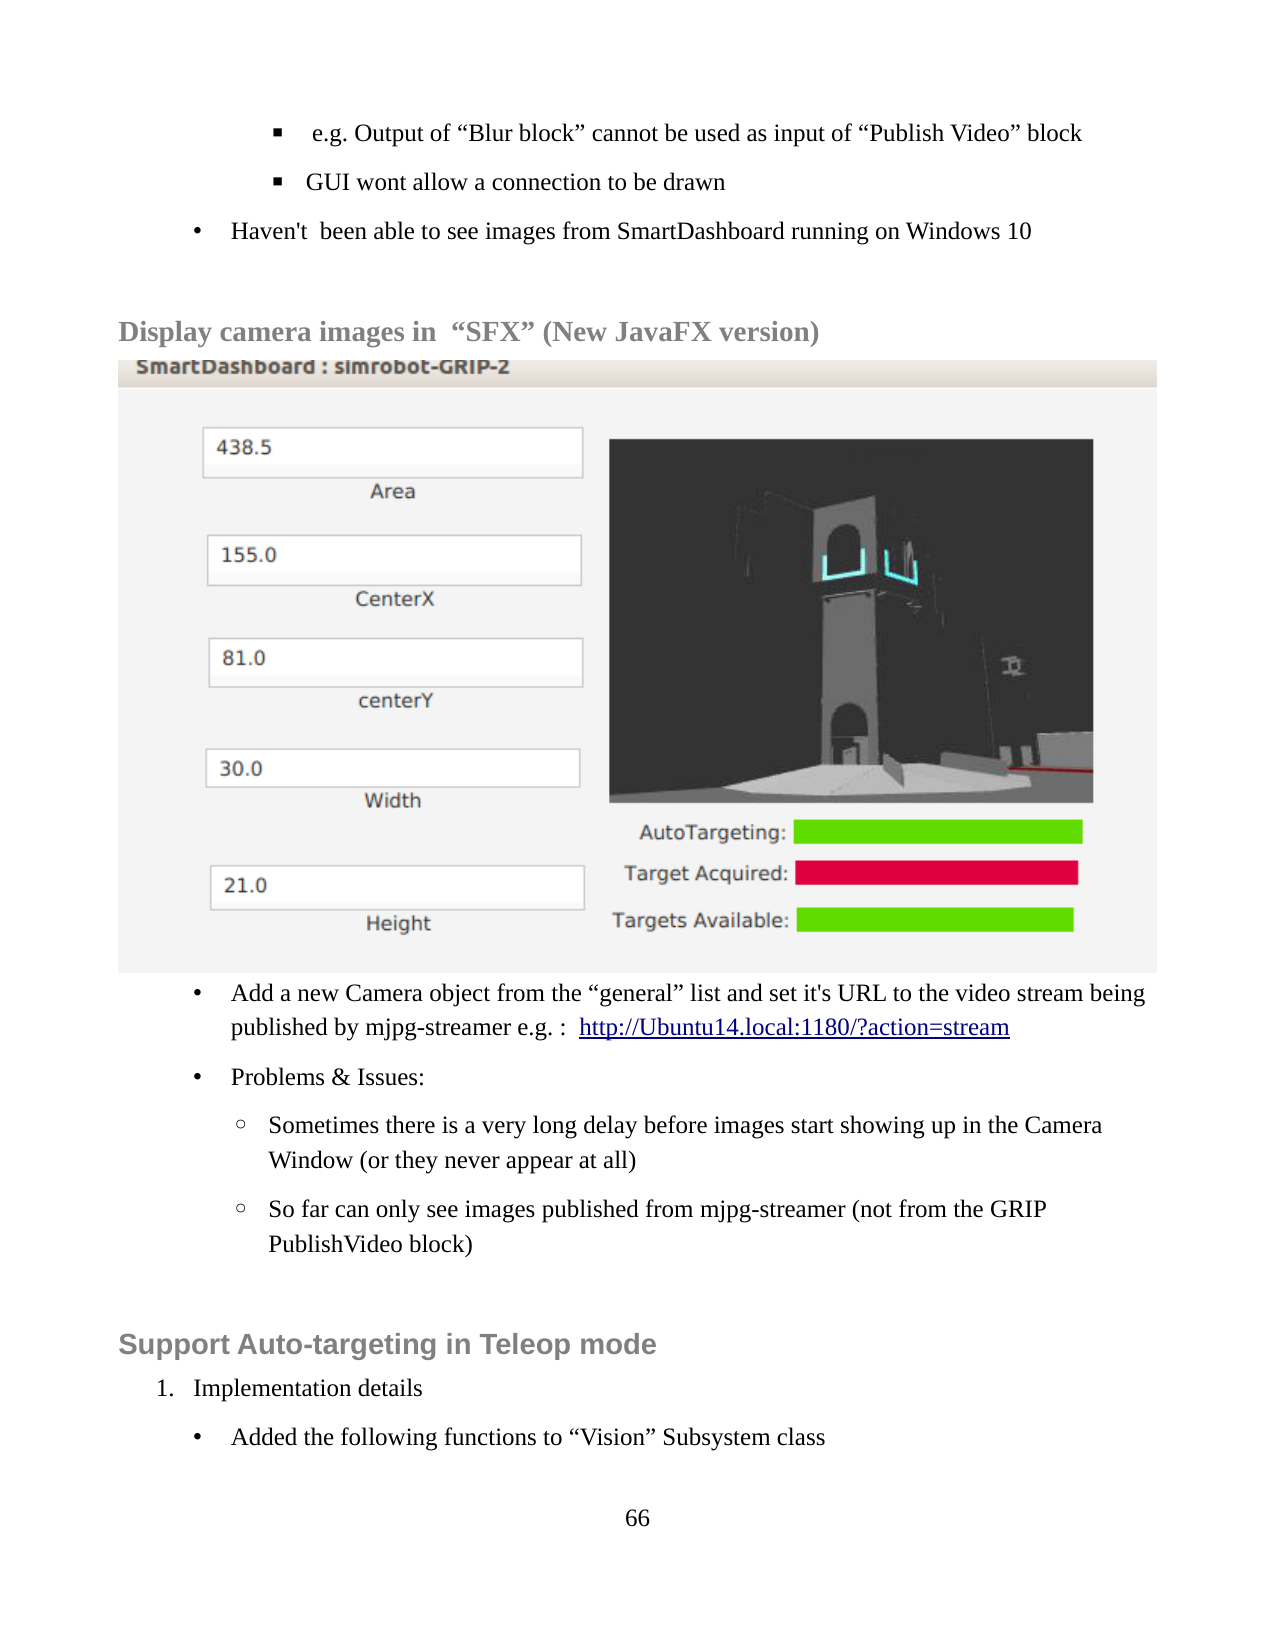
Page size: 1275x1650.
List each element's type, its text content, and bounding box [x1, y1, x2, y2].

list e.g. Output of “Blur block” cannot be used as input of “Publish Video” block [268, 118, 1157, 147]
list Sometimes there is a very long delay before images start showing up in the Camera Window (or they never appear at all) [231, 1111, 1157, 1174]
list Add a new Camera object from the “general” list and set it's URL to the video stream being published by mjpg-streamer e.g. : http://Ubuntu14.local:1180/?action=stream [193, 973, 1157, 1041]
list Added the following functions to “Vision” Subsystem class [193, 1422, 1157, 1451]
picture [118, 360, 1157, 973]
list GUI wont allow a connection to be drawn [268, 167, 1157, 196]
list So far can only see images published from mjpg-streamer (not from the GRIP PublishVideo block) [231, 1194, 1157, 1257]
subtitle Display camera images in “SFX” (New JavaFX version) [118, 314, 1157, 347]
list Haven't been able to see images from SmartDashboard running on Windows 10 [193, 216, 1157, 245]
list Implementation details [156, 1373, 1157, 1402]
list Problems & Issues: [193, 1062, 1157, 1090]
subtitle Support Auto-targeting in Teleop mode [118, 1327, 1157, 1360]
